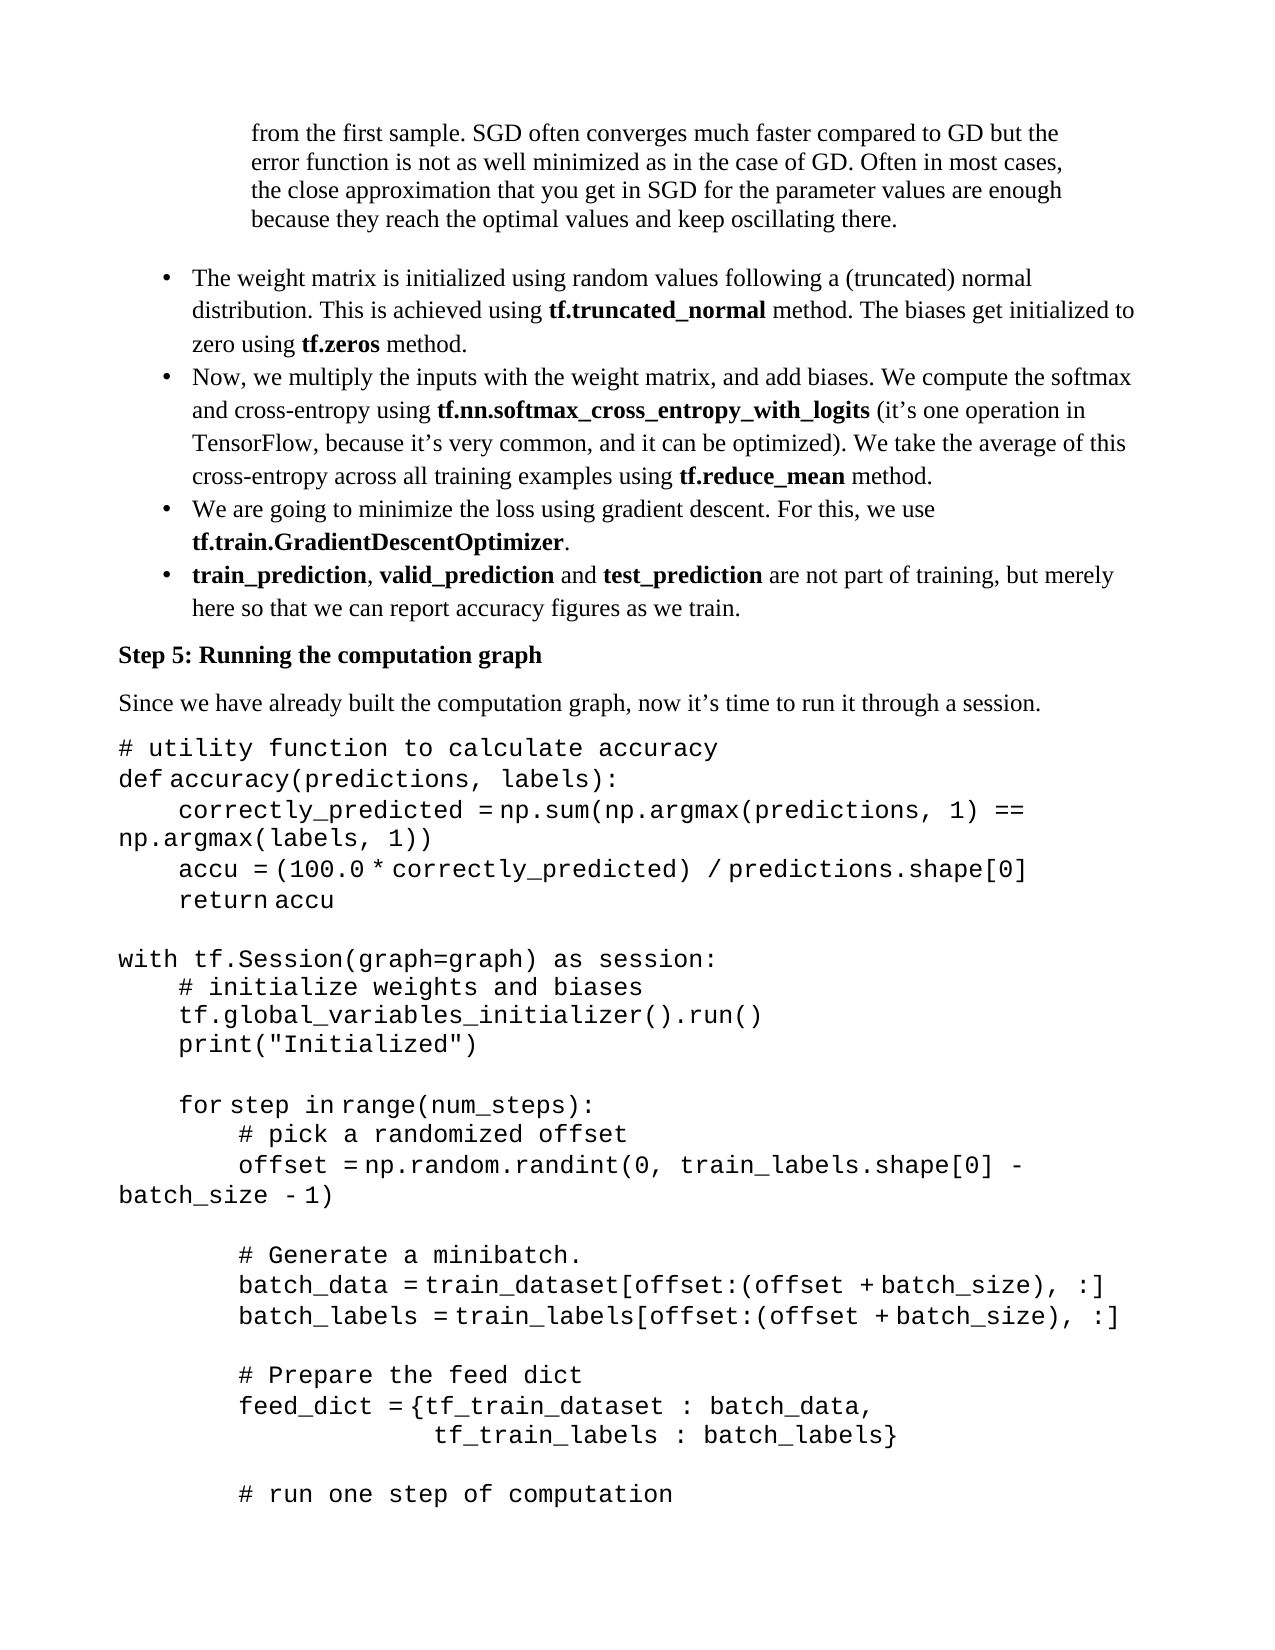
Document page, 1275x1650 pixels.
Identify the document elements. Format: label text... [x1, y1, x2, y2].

list We are going to minimize the loss using gradient descent. For this, we use tf.train.GradientDescentOptimizer. [162, 494, 1157, 556]
text Since we have already built the computation graph, now it’s time to run it through a session. [118, 688, 1157, 717]
list from the first sample. SGD often converges much faster compared to GD but the error function is not as well minimized as in the case of GD. Often in most cases, the close approximation that you get in SGD for the parameter values are enough because they reach the optimal values and keep oscillating there. [221, 118, 1098, 233]
list train_prediction, valid_prediction and test_prediction are not part of training, but merely here so that we can report accuracy figures as we train. [162, 560, 1157, 622]
list The weight matrix is initialized using random values following a (truncated) normal distribution. This is achieved using tf.truncated_normal method. The biases get initialized to zero using tf.zeros method. [162, 263, 1157, 357]
table_header # utility function to calculate accuracy def accuracy(predictions, labels): correctly_predicted = np.sum(np.argmax(predictions, 1) == np.argmax(labels, 1)) accu = (100.0 * correctly_predicted) / predictions.shape[0] return accu with tf.Session(graph=graph) as session: # initialize weights and biases tf.global_variables_initializer().run() print("Initialized") for step in range(num_steps): # pick a randomized offset offset = np.random.randint(0, train_labels.shape[0] - batch_size - 1) # Generate a minibatch. batch_data = train_dataset[offset:(offset + batch_size), :] batch_labels = train_labels[offset:(offset + batch_size), :] # Prepare the feed dict feed_dict = {tf_train_dataset : batch_data, tf_train_labels : batch_labels} # run one step of computation [118, 736, 1157, 1510]
text Step 5: Running the computation graph [118, 640, 1157, 669]
list Now, we multiply the inputs with the weight matrix, and add biases. We compute the softmax and cross-entropy using tf.nn.softmax_cross_entropy_with_logits (it’s one operation in TensorFlow, because it’s very common, and it can be optimized). We take the average of this cross-entropy across all training examples using tf.reduce_mean method. [162, 362, 1157, 489]
